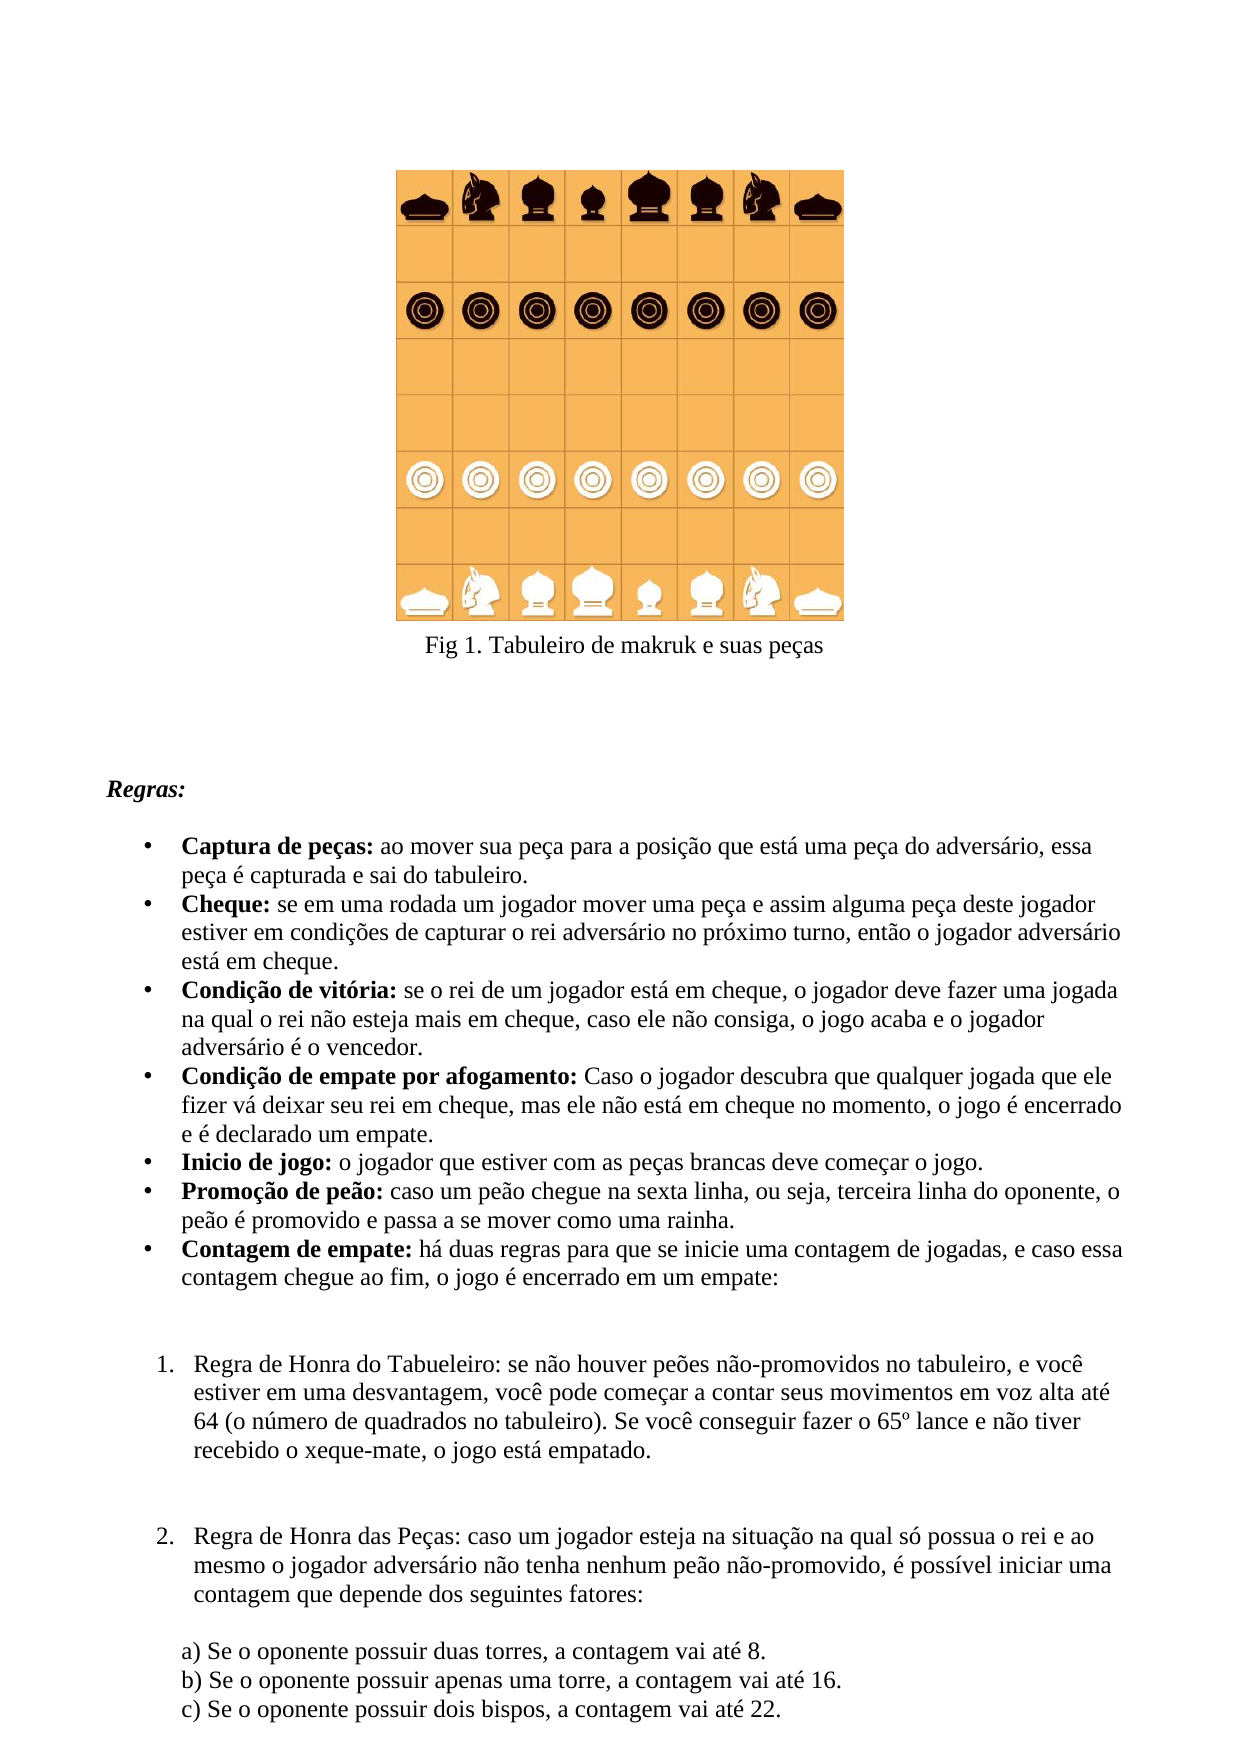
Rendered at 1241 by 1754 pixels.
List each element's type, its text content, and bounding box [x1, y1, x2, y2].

subtitle Regras: [106, 774, 1134, 802]
text Fig 1. Tabuleiro de makruk e suas peças [118, 630, 1134, 659]
subtitle Condição de empate por afogamento: Caso o jogador descubra que qualquer jogada que ele fizer vá deixar seu rei em cheque, mas ele não está em cheque no momento, o jogo é encerrado e é declarado um empate. [144, 1061, 1134, 1147]
text a) Se o oponente possuir duas torres, a contagem vai até 8. [118, 1636, 1134, 1665]
subtitle Inicio de jogo: o jogador que estiver com as peças brancas deve começar o jogo. [144, 1147, 1134, 1176]
subtitle Captura de peças: ao mover sua peça para a posição que está uma peça do adversário, essa peça é capturada e sai do tabuleiro. [144, 831, 1134, 889]
subtitle Condição de vitória: se o rei de um jogador está em cheque, o jogador deve fazer uma jogada na qual o rei não esteja mais em cheque, caso ele não consiga, o jogo acaba e o jogador adversário é o vencedor. [144, 975, 1134, 1061]
subtitle Contagem de empate: há duas regras para que se inicie uma contagem de jogadas, e caso essa contagem chegue ao fim, o jogo é encerrado em um empate: [144, 1234, 1134, 1291]
subtitle Promoção de peão: caso um peão chegue na sexta linha, ou seja, terceira linha do oponente, o peão é promovido e passa a se mover como uma rainha. [144, 1176, 1134, 1234]
list Regra de Honra do Tabueleiro: se não houver peões não-promovidos no tabuleiro, e você estiver em uma desvantagem, você pode começar a contar seus movimentos em voz alta até 64 (o número de quadrados no tabuleiro). Se você conseguir fazer o 65º lance e não tiver recebido o xeque-mate, o jogo está empatado. [156, 1349, 1134, 1464]
picture [396, 170, 844, 621]
text b) Se o oponente possuir apenas uma torre, a contagem vai até 16. [118, 1665, 1134, 1694]
subtitle Cheque: se em uma rodada um jogador mover uma peça e assim alguma peça deste jogador estiver em condições de capturar o rei adversário no próximo turno, então o jogador adversário está em cheque. [144, 889, 1134, 975]
text c) Se o oponente possuir dois bispos, a contagem vai até 22. [118, 1694, 1134, 1722]
list Regra de Honra das Peças: caso um jogador esteja na situação na qual só possua o rei e ao mesmo o jogador adversário não tenha nenhum peão não-promovido, é possível iniciar uma contagem que depende dos seguintes fatores: [156, 1521, 1134, 1607]
